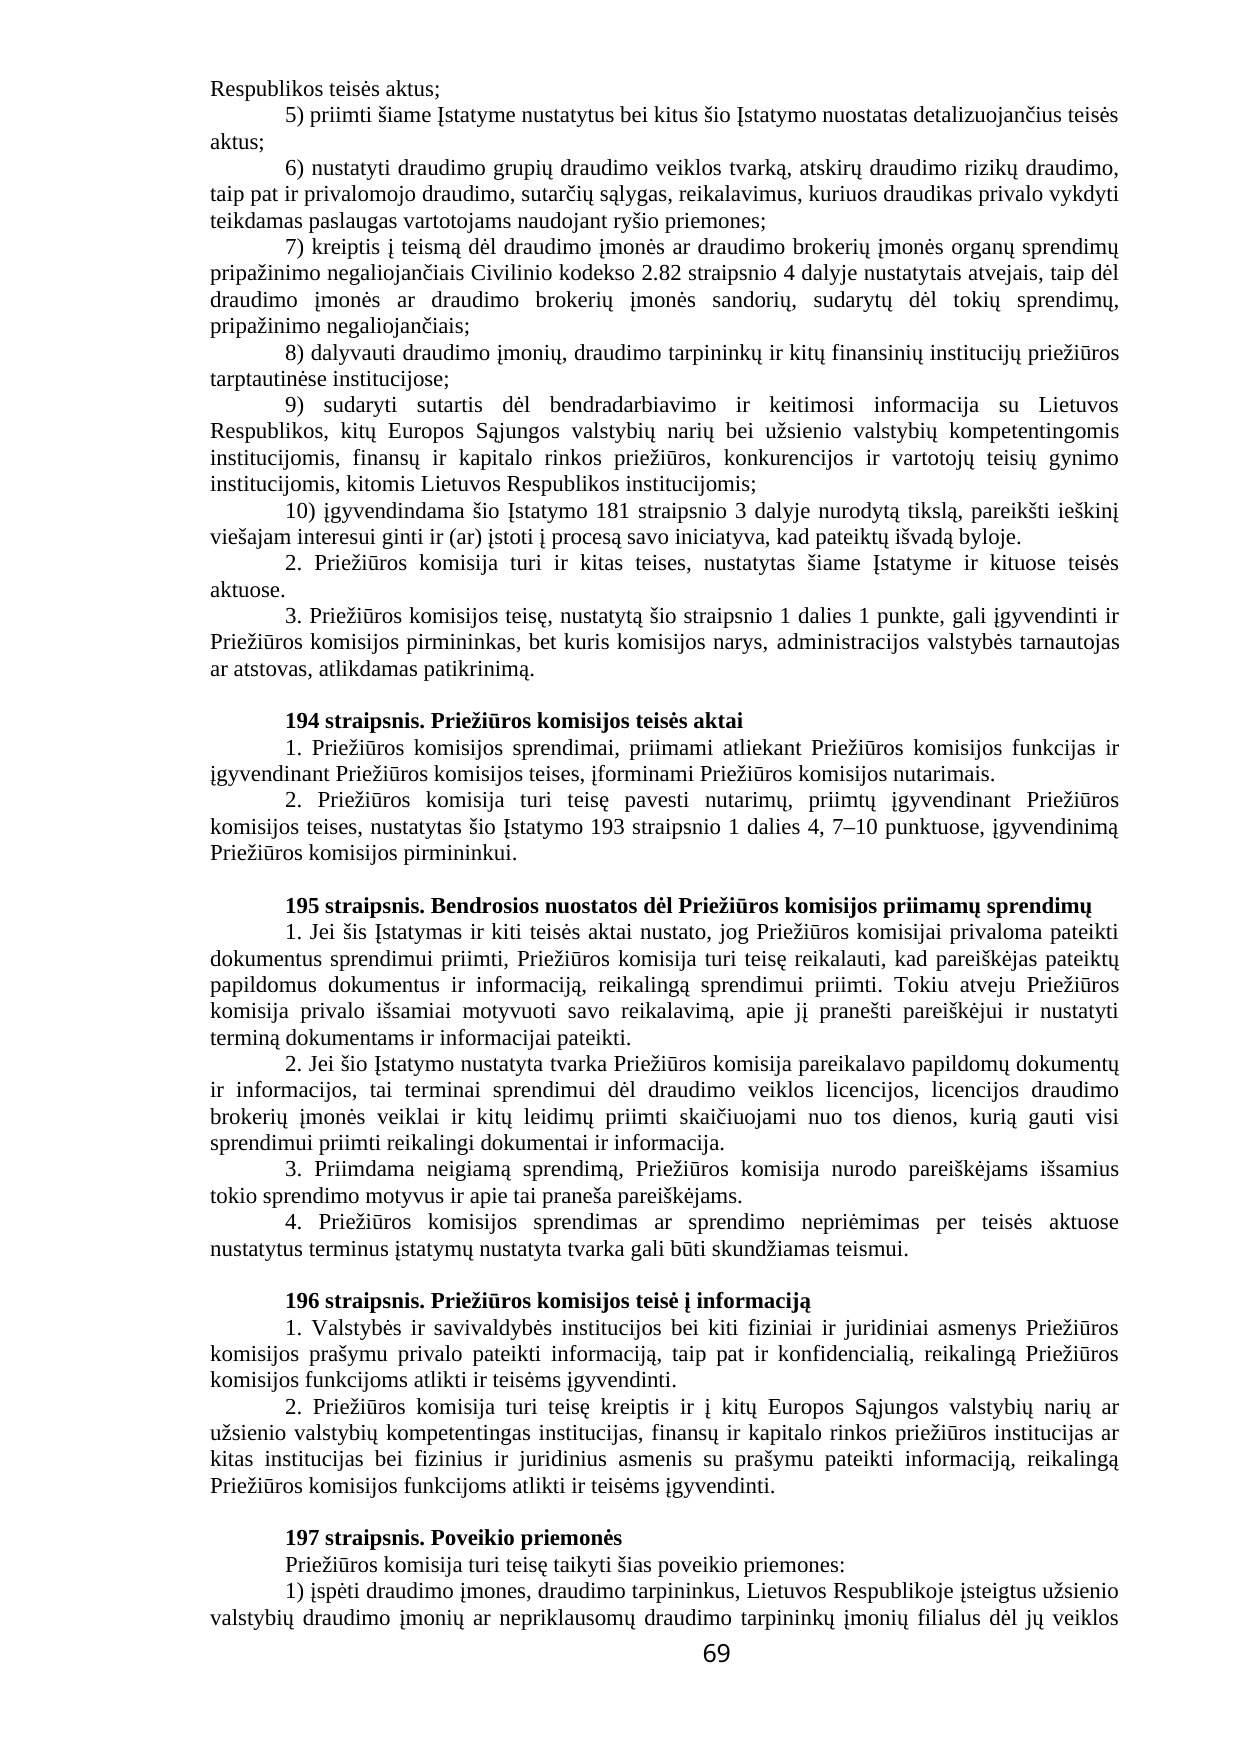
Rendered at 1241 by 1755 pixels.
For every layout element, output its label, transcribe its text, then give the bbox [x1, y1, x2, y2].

text 2. Priežiūros komisija turi teisę kreiptis ir į kitų Europos Sąjungos valstybių narių ar užsienio valstybių kompetentingas institucijas, finansų ir kapitalo rinkos priežiūros institucijas ar kitas institucijas bei fizinius ir juridinius asmenis su prašymu pateikti informaciją, reikalingą Priežiūros komisijos funkcijoms atlikti ir teisėms įgyvendinti. [210, 1393, 1120, 1498]
subtitle 195 straipsnis. Bendrosios nuostatos dėl Priežiūros komisijos priimamų sprendimų [285, 892, 1120, 918]
text 196 straipsnis. Priežiūros komisijos teisė į informaciją [210, 1287, 1120, 1314]
text 6) nustatyti draudimo grupių draudimo veiklos tvarką, atskirų draudimo rizikų draudimo, taip pat ir privalomojo draudimo, sutarčių sąlygas, reikalavimus, kuriuos draudikas privalo vykdyti teikdamas paslaugas vartotojams naudojant ryšio priemones; [210, 154, 1120, 233]
subtitle 197 straipsnis. Poveikio priemonės [210, 1524, 1120, 1551]
text 3. Priimdama neigiamą sprendimą, Priežiūros komisija nurodo pareiškėjams išsamius tokio sprendimo motyvus ir apie tai praneša pareiškėjams. [210, 1156, 1120, 1208]
text Priežiūros komisija turi teisę taikyti šias poveikio priemones: [210, 1551, 1120, 1577]
subtitle 194 straipsnis. Priežiūros komisijos teisės aktai [210, 707, 1120, 734]
text 9) sudaryti sutartis dėl bendradarbiavimo ir keitimosi informacija su Lietuvos Respublikos, kitų Europos Sąjungos valstybių narių bei užsienio valstybių kompetentingomis institucijomis, finansų ir kapitalo rinkos priežiūros, konkurencijos ir vartotojų teisių gynimo institucijomis, kitomis Lietuvos Respublikos institucijomis; [210, 391, 1120, 497]
text Respublikos teisės aktus; [210, 75, 1120, 101]
text 3. Priežiūros komisijos teisę, nustatytą šio straipsnio 1 dalies 1 punkte, gali įgyvendinti ir Priežiūros komisijos pirmininkas, bet kuris komisijos narys, administracijos valstybės tarnautojas ar atstovas, atlikdamas patikrinimą. [210, 602, 1120, 681]
text 1. Jei šis Įstatymas ir kiti teisės aktai nustato, jog Priežiūros komisijai privaloma pateikti dokumentus sprendimui priimti, Priežiūros komisija turi teisę reikalauti, kad pareiškėjas pateiktų papildomus dokumentus ir informaciją, reikalingą sprendimui priimti. Tokiu atveju Priežiūros komisija privalo išsamiai motyvuoti savo reikalavimą, apie jį pranešti pareiškėjui ir nustatyti terminą dokumentams ir informacijai pateikti. [210, 918, 1120, 1050]
subtitle 2. Priežiūros komisija turi ir kitas teises, nustatytas šiame Įstatyme ir kituose teisės aktuose. [210, 549, 1120, 602]
text 1. Priežiūros komisijos sprendimai, priimami atliekant Priežiūros komisijos funkcijas ir įgyvendinant Priežiūros komisijos teises, įforminami Priežiūros komisijos nutarimais. [210, 734, 1120, 787]
text 5) priimti šiame Įstatyme nustatytus bei kitus šio Įstatymo nuostatas detalizuojančius teisės aktus; [210, 101, 1120, 154]
text 8) dalyvauti draudimo įmonių, draudimo tarpininkų ir kitų finansinių institucijų priežiūros tarptautinėse institucijose; [210, 338, 1120, 391]
text 2. Jei šio Įstatymo nustatyta tvarka Priežiūros komisija pareikalavo papildomų dokumentų ir informacijos, tai terminai sprendimui dėl draudimo veiklos licencijos, licencijos draudimo brokerių įmonės veiklai ir kitų leidimų priimti skaičiuojami nuo tos dienos, kurią gauti visi sprendimui priimti reikalingi dokumentai ir informacija. [210, 1050, 1120, 1156]
text 2. Priežiūros komisija turi teisę pavesti nutarimų, priimtų įgyvendinant Priežiūros komisijos teises, nustatytas šio Įstatymo 193 straipsnio 1 dalies 4, 7–10 punktuose, įgyvendinimą Priežiūros komisijos pirmininkui. [210, 787, 1120, 866]
text 1) įspėti draudimo įmones, draudimo tarpininkus, Lietuvos Respublikoje įsteigtus užsienio valstybių draudimo įmonių ar nepriklausomų draudimo tarpininkų įmonių filialus dėl jų veiklos [210, 1577, 1120, 1630]
text 7) kreiptis į teismą dėl draudimo įmonės ar draudimo brokerių įmonės organų sprendimų pripažinimo negaliojančiais Civilinio kodekso 2.82 straipsnio 4 dalyje nustatytais atvejais, taip dėl draudimo įmonės ar draudimo brokerių įmonės sandorių, sudarytų dėl tokių sprendimų, pripažinimo negaliojančiais; [210, 233, 1120, 338]
text 1. Valstybės ir savivaldybės institucijos bei kiti fiziniai ir juridiniai asmenys Priežiūros komisijos prašymu privalo pateikti informaciją, taip pat ir konfidencialią, reikalingą Priežiūros komisijos funkcijoms atlikti ir teisėms įgyvendinti. [210, 1314, 1120, 1393]
text 4. Priežiūros komisijos sprendimas ar sprendimo nepriėmimas per teisės aktuose nustatytus terminus įstatymų nustatyta tvarka gali būti skundžiamas teismui. [210, 1208, 1120, 1261]
text 10) įgyvendindama šio Įstatymo 181 straipsnio 3 dalyje nurodytą tikslą, pareikšti ieškinį viešajam interesui ginti ir (ar) įstoti į procesą savo iniciatyva, kad pateiktų išvadą byloje. [210, 497, 1120, 549]
